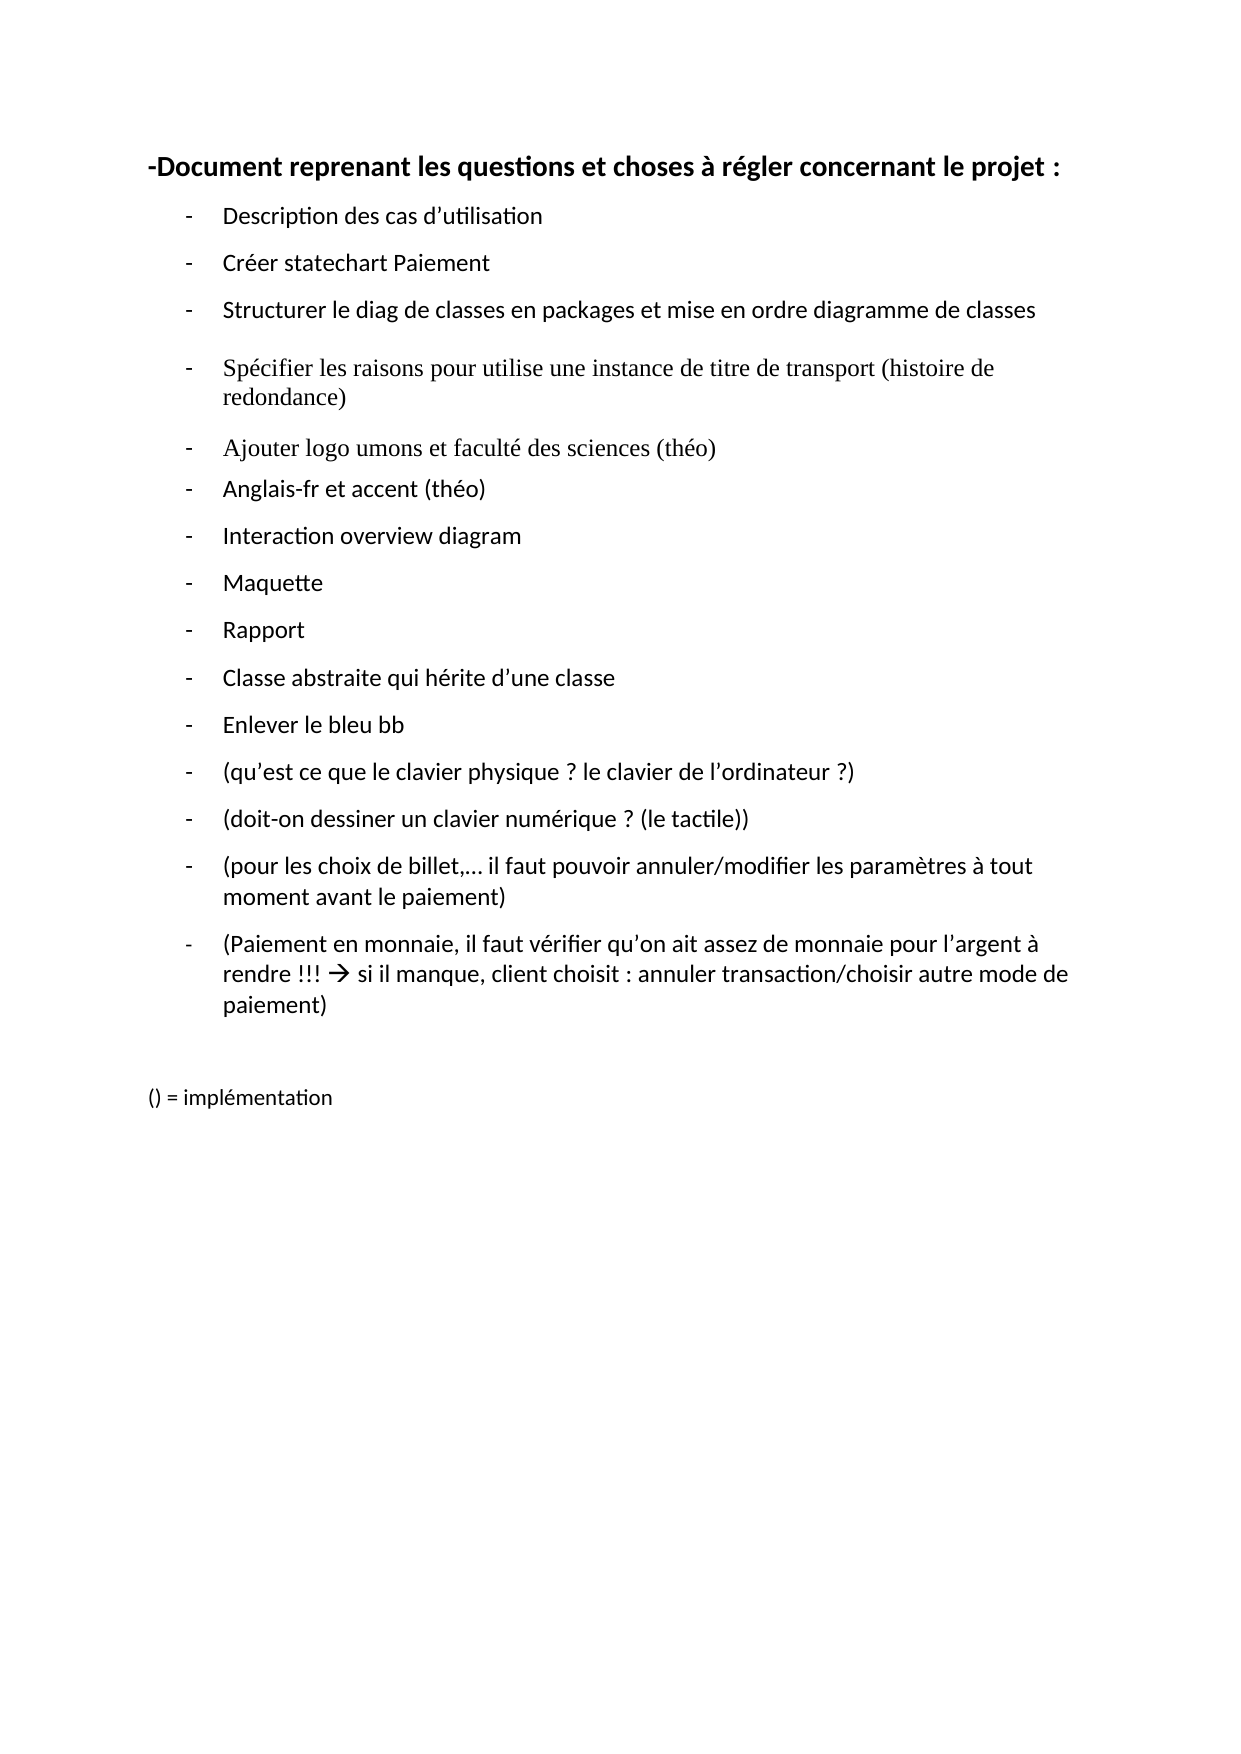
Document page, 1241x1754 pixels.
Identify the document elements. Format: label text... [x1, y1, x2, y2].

list Structurer le diag de classes en packages et mise en ordre diagramme de classes [185, 294, 1093, 325]
list Créer statechart Paiement [185, 247, 1093, 278]
text () = implémentation [148, 1083, 1093, 1112]
list (Paiement en monnaie, il faut vérifier qu’on ait assez de monnaie pour l’argent à rendre !!!  si il manque, client choisit : annuler transaction/choisir autre mode de paiement) [185, 928, 1093, 1020]
list (pour les choix de billet,… il faut pouvoir annuler/modifier les paramètres à tout moment avant le paiement) [185, 850, 1093, 911]
list Interaction overview diagram [185, 520, 1093, 551]
list (doit-on dessiner un clavier numérique ? (le tactile)) [185, 803, 1093, 834]
list Ajouter logo umons et faculté des sciences (théo) [185, 432, 1093, 462]
list Anglais-fr et accent (théo) [185, 473, 1093, 503]
text -Document reprenant les questions et choses à régler concernant le projet : [148, 148, 1093, 183]
list Rapport [185, 614, 1093, 645]
list Maquette [185, 567, 1093, 598]
list Enlever le bleu bb [185, 709, 1093, 739]
list Spécifier les raisons pour utilise une instance de titre de transport (histoire de redondance) [185, 352, 1093, 411]
list (qu’est ce que le clavier physique ? le clavier de l’ordinateur ?) [185, 756, 1093, 787]
list Classe abstraite qui hérite d’une classe [185, 662, 1093, 692]
list Description des cas d’utilisation [185, 200, 1093, 230]
